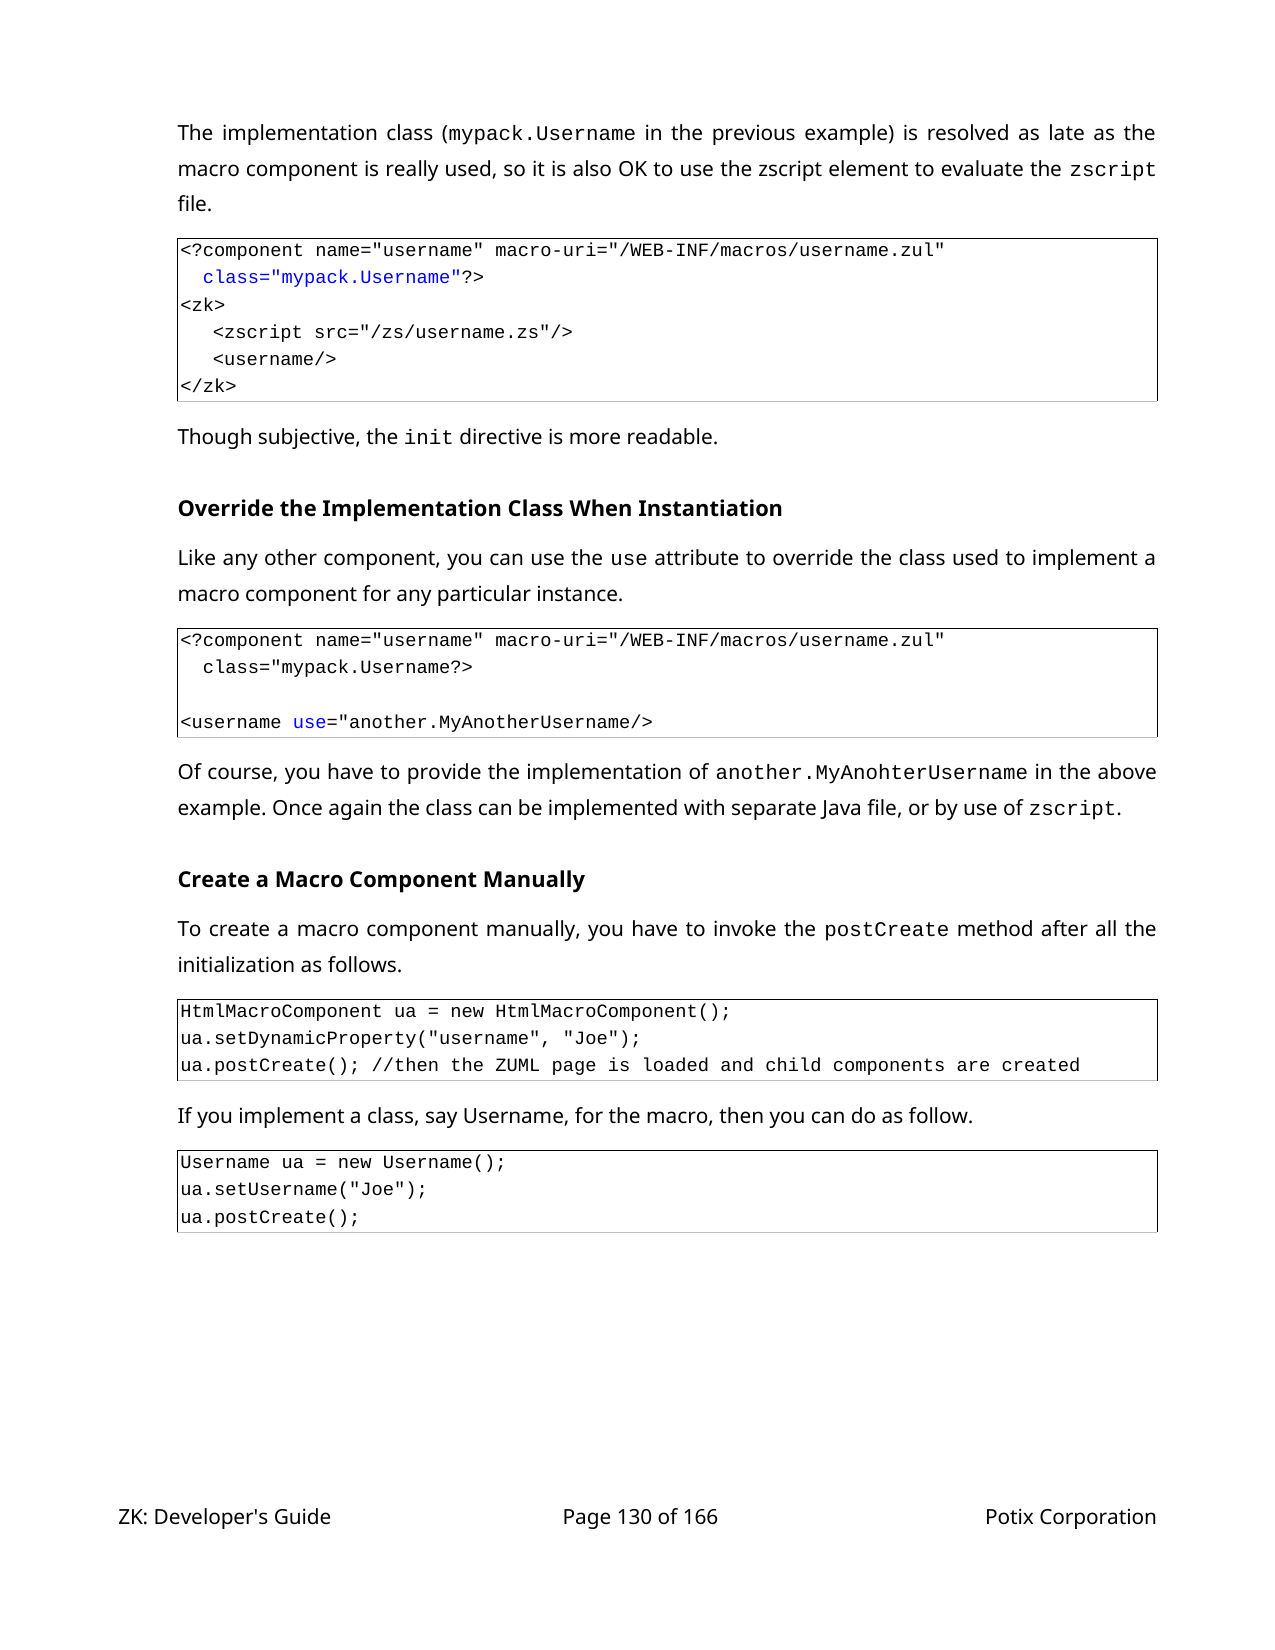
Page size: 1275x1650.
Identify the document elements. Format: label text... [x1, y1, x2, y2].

text <?component name="username" macro-uri="/WEB-INF/macros/username.zul" [178, 239, 1157, 262]
text Username ua = new Username(); [178, 1151, 1157, 1174]
text <zscript src="/zs/username.zs"/> [178, 319, 1157, 344]
text <zk> [178, 292, 1157, 317]
subtitle Override the Implementation Class When Instantiation [177, 493, 1157, 523]
text </zk> [178, 374, 1157, 401]
text To create a macro component manually, you have to invoke the postCreate method after all the initialization as follows. [177, 914, 1157, 978]
text Of course, you have to provide the implementation of another.MyAnohterUsername in the above example. Once again the class can be implemented with separate Java file, or by use of zscript. [177, 757, 1157, 821]
text If you implement a class, say Username, for the macro, then you can do as follow. [177, 1101, 1157, 1129]
subtitle Create a Macro Component Manually [177, 864, 1157, 894]
text Though subjective, the init directive is more readable. [177, 422, 1157, 450]
text class="mypack.Username"?> [178, 265, 1157, 289]
text class="mypack.Username?> [178, 655, 1157, 679]
text <username use="another.MyAnotherUsername/> [178, 709, 1157, 737]
text HtmlMacroComponent ua = new HtmlMacroComponent(); [178, 1000, 1157, 1023]
text Like any other component, you can use the use attribute to override the class used to implement a macro component for any particular instance. [177, 543, 1157, 607]
text <username/> [178, 347, 1157, 371]
text ua.postCreate(); [178, 1204, 1157, 1232]
text ua.postCreate(); //then the ZUML page is loaded and child components are created [178, 1053, 1157, 1080]
text <?component name="username" macro-uri="/WEB-INF/macros/username.zul" [178, 629, 1157, 652]
text ua.setUsername("Joe"); [178, 1177, 1157, 1202]
text The implementation class (mypack.Username in the previous example) is resolved as late as the macro component is really used, so it is also OK to use the zscript element to evaluate the zscript file. [177, 118, 1157, 217]
text ua.setDynamicProperty("username", "Joe"); [178, 1026, 1157, 1050]
